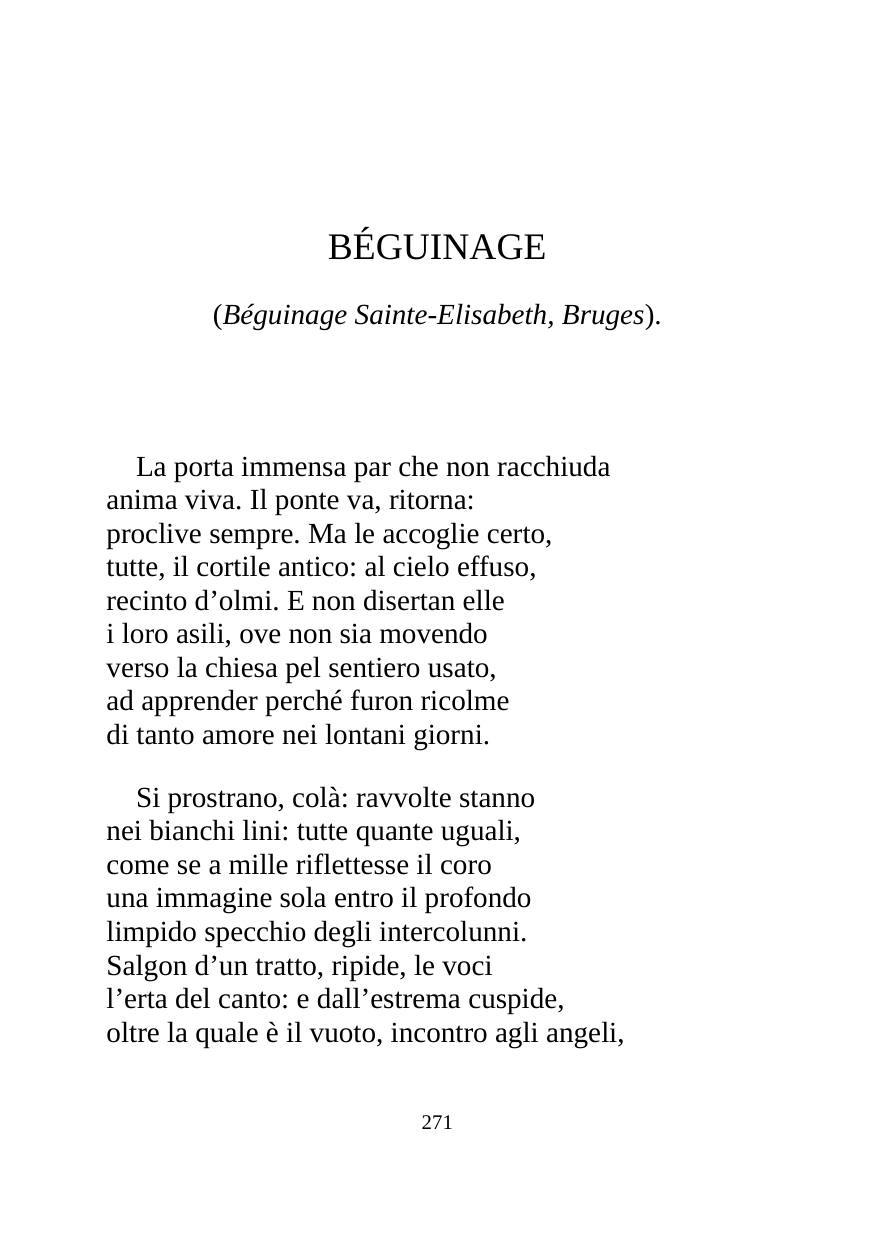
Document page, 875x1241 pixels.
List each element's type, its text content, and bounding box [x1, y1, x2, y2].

subtitle BÉGUINAGE [106, 224, 768, 267]
text La porta immensa par che non racchiuda anima viva. Il ponte va, ritorna: proclive sempre. Ma le accoglie certo, tutte, il cortile antico: al cielo effuso, recinto d’olmi. E non disertan elle i loro asili, ove non sia movendo verso la chiesa pel sentiero usato, ad apprender perché furon ricolme di tanto amore nei lontani giorni. [106, 449, 768, 751]
text (Béguinage Sainte-Elisabeth, Bruges). [106, 297, 768, 331]
text Si prostrano, colà: ravvolte stanno nei bianchi lini: tutte quante uguali, come se a mille riflettesse il coro una immagine sola entro il profondo limpido specchio degli intercolunni. Salgon d’un tratto, ripide, le voci l’erta del canto: e dall’estrema cuspide, oltre la quale è il vuoto, incontro agli angeli, [106, 780, 768, 1048]
